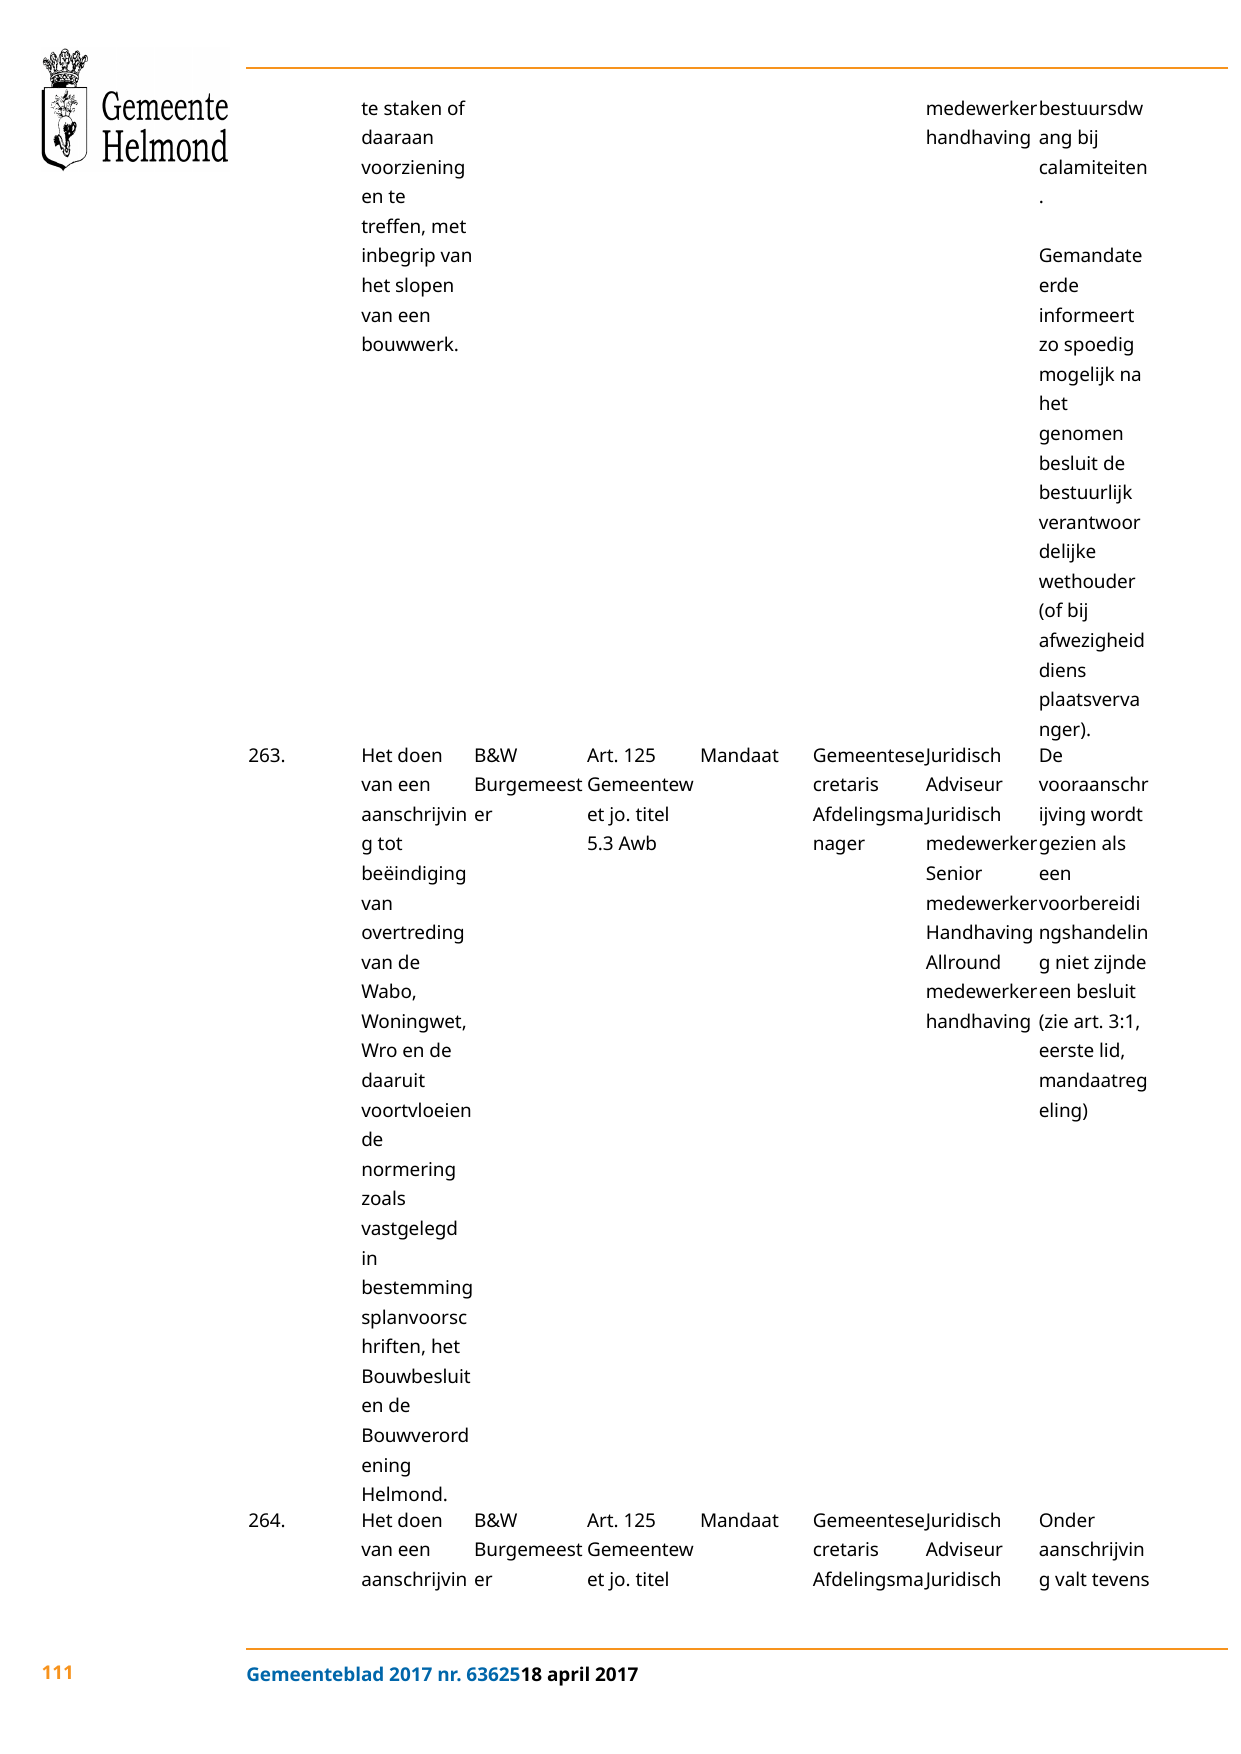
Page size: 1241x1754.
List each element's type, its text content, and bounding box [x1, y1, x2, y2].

picture [41, 47, 231, 172]
table_cell te staken of daaraan voorzieningen te treffen, met inbegrip van het slopen van een bouwwerk. [361, 95, 474, 742]
table_cell medewerker handhaving [926, 95, 1038, 742]
table_cell bestuursdwang bij calamiteiten. Gemandateerde informeert zo spoedig mogelijk na het genomen besluit de bestuurlijk verantwoordelijke wethouder (of bij afwezigheid diens plaatsvervanger). [1039, 95, 1152, 742]
table_cell [248, 95, 361, 742]
table_cell Juridisch Adviseur Juridisch medewerker Senior medewerker Handhaving Allround medewerker handhaving [926, 742, 1038, 1507]
table_cell Juridisch Adviseur Juridisch [926, 1507, 1038, 1592]
table_cell 264. [248, 1507, 361, 1592]
table_cell B&W Burgemeester [474, 1507, 587, 1592]
table_cell 263. [248, 742, 361, 1507]
table_cell Mandaat [700, 742, 813, 1507]
table_cell Mandaat [700, 1507, 813, 1592]
table_cell Gemeentesecretaris Afdelingsma [813, 1507, 926, 1592]
table_cell [587, 95, 700, 742]
table_cell Het doen van een aanschrijvin [361, 1507, 474, 1592]
table_cell [474, 95, 587, 742]
table_cell B&W Burgemeester [474, 742, 587, 1507]
table_cell Onder aanschrijving valt tevens [1039, 1507, 1152, 1592]
table_cell Art. 125 Gemeentewet jo. titel [587, 1507, 700, 1592]
table_cell De vooraanschrijving wordt gezien als een voorbereidingshandeling niet zijnde een besluit (zie art. 3:1, eerste lid, mandaatregeling) [1039, 742, 1152, 1507]
table_cell [700, 95, 813, 742]
table_cell Art. 125 Gemeentewet jo. titel 5.3 Awb [587, 742, 700, 1507]
table_cell [813, 95, 926, 742]
table_cell Het doen van een aanschrijving tot beëindiging van overtreding van de Wabo, Woningwet, Wro en de daaruit voortvloeiende normering zoals vastgelegd in bestemmingsplanvoorschriften, het Bouwbesluit en de Bouwverordening Helmond. [361, 742, 474, 1507]
table_cell Gemeentesecretaris Afdelingsmanager [813, 742, 926, 1507]
